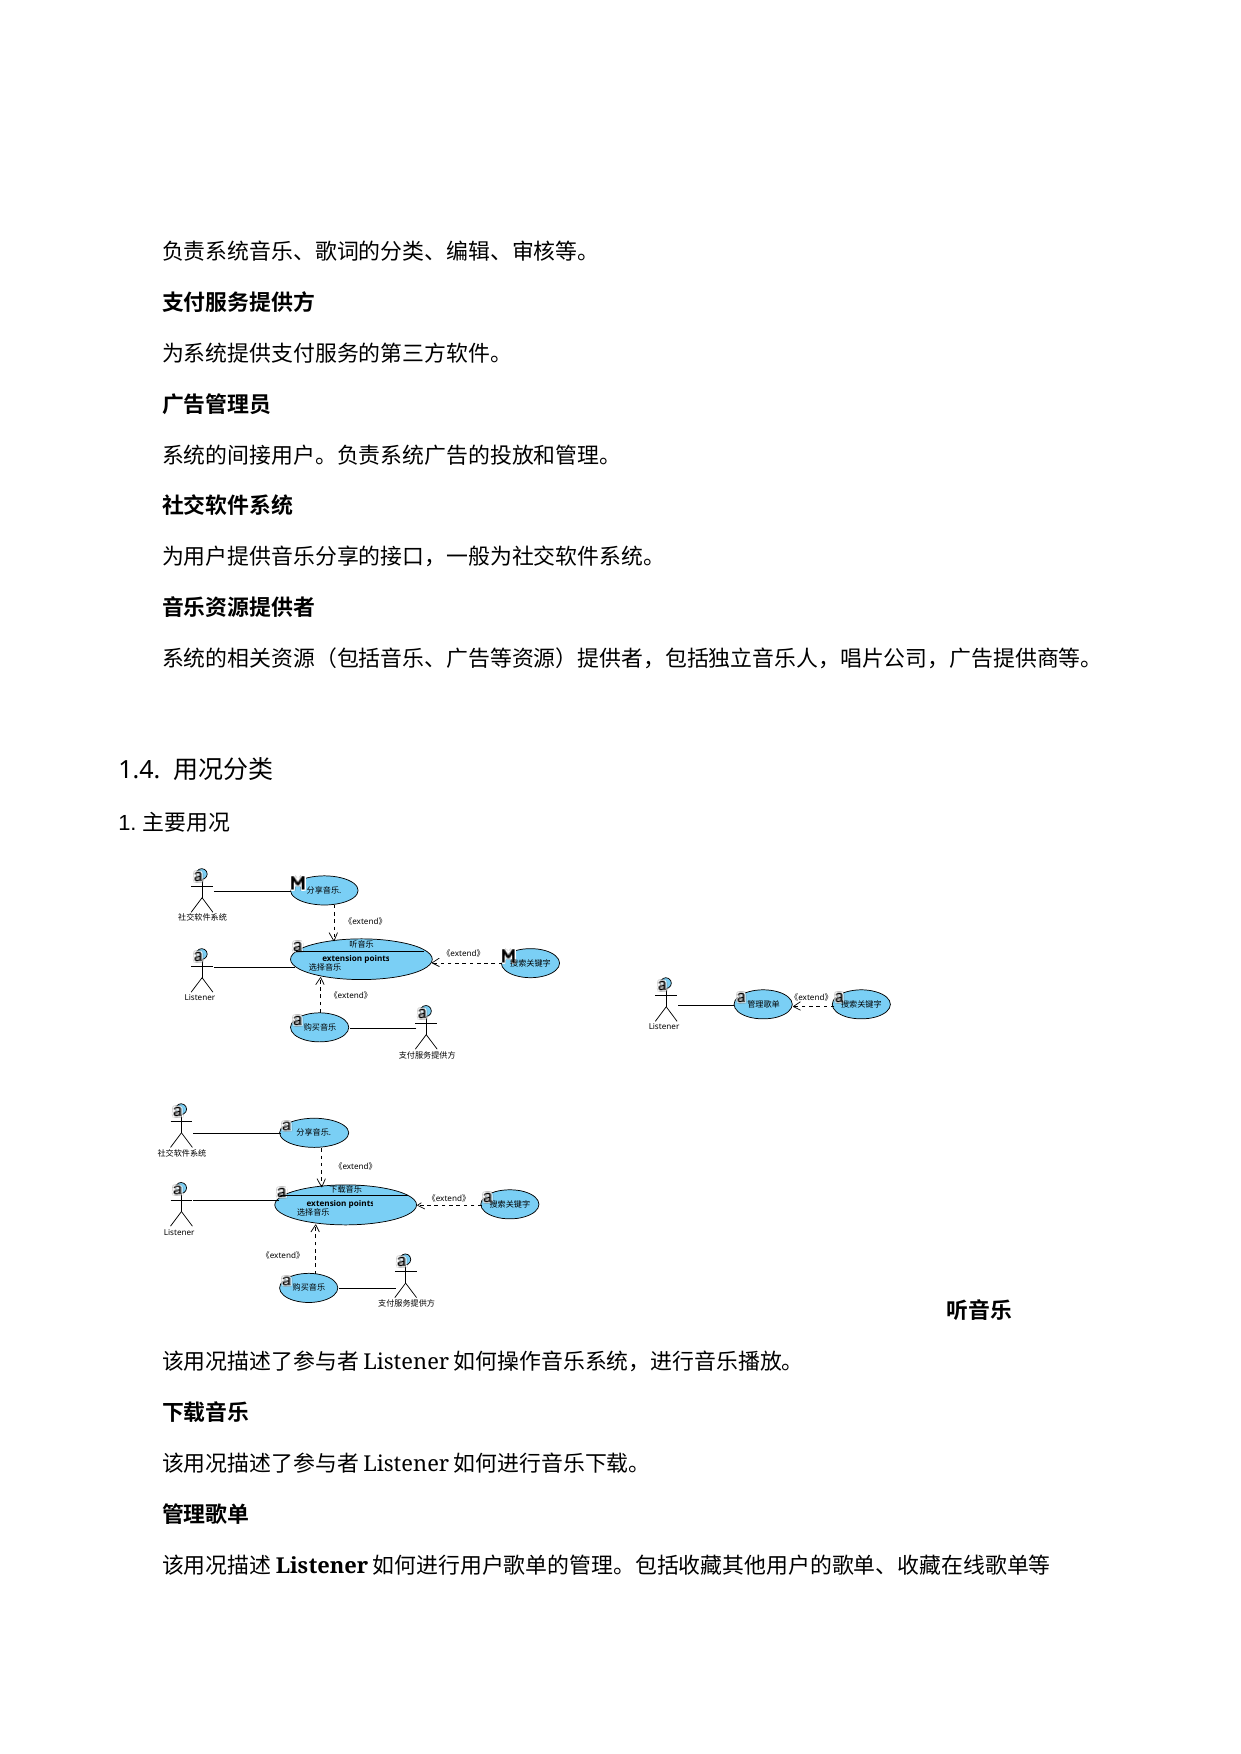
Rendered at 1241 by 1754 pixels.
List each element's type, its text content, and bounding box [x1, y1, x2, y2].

text 系统的相关资源（包括音乐、广告等资源）提供者，包括独立音乐人，唱片公司，广告提供商等。 [118, 641, 1122, 673]
subtitle 主要用况 [118, 804, 1122, 836]
text 支付服务提供方 [118, 285, 1122, 317]
text 社交软件系统 [118, 488, 1122, 520]
text 为系统提供支付服务的第三方软件。 [118, 336, 1122, 368]
text 下载音乐 [118, 1395, 1122, 1427]
text 系统的间接用户。负责系统广告的投放和管理。 [118, 438, 1122, 469]
text 听音乐 [118, 1293, 1122, 1325]
text 为用户提供音乐分享的接口，一般为社交软件系统。 [118, 539, 1122, 571]
subtitle 用况分类 [118, 749, 1122, 786]
text 广告管理员 [118, 387, 1122, 418]
text 该用况描述Listener如何进行用户歌单的管理。包括收藏其他用户的歌单、收藏在线歌单等 [118, 1548, 1122, 1580]
text 该用况描述了参与者Listener如何操作音乐系统，进行音乐播放。 [118, 1344, 1122, 1376]
text 音乐资源提供者 [118, 590, 1122, 622]
text 该用况描述了参与者Listener如何进行音乐下载。 [118, 1446, 1122, 1478]
text 管理歌单 [118, 1497, 1122, 1529]
text 负责系统音乐、歌词的分类、编辑、审核等。 [118, 234, 1122, 266]
